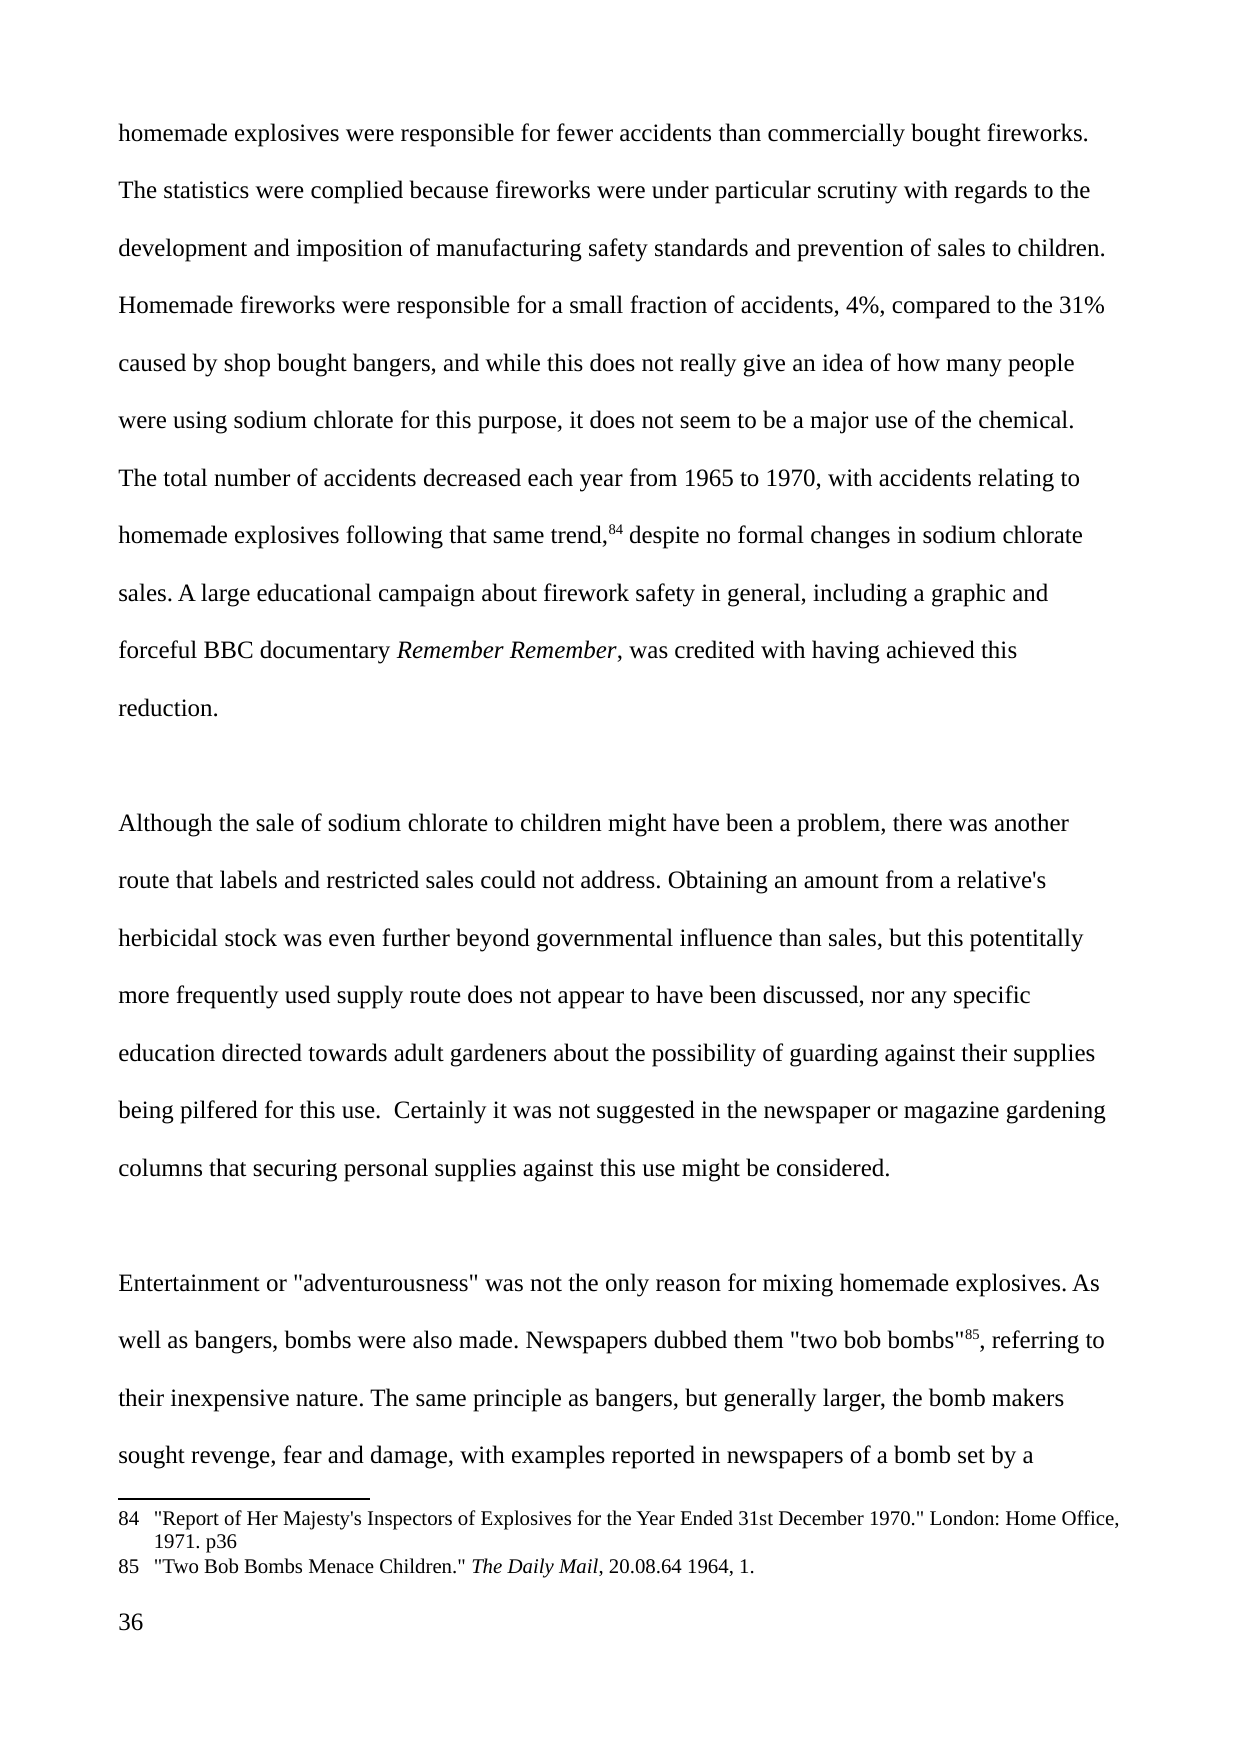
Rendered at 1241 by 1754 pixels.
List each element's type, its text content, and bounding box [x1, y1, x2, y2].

text homemade explosives were responsible for fewer accidents than commercially bought fireworks. The statistics were complied because fireworks were under particular scrutiny with regards to the development and imposition of manufacturing safety standards and prevention of sales to children. Homemade fireworks were responsible for a small fraction of accidents, 4%, compared to the 31% caused by shop bought bangers, and while this does not really give an idea of how many people were using sodium chlorate for this purpose, it does not seem to be a major use of the chemical. The total number of accidents decreased each year from 1965 to 1970, with accidents relating to homemade explosives following that same trend, despite no formal changes in sodium chlorate sales. A large educational campaign about firework safety in general, including a graphic and forceful BBC documentary Remember Remember, was credited with having achieved this reduction. [118, 118, 1122, 722]
text Although the sale of sodium chlorate to children might have been a problem, there was another route that labels and restricted sales could not address. Obtaining an amount from a relative's herbicidal stock was even further beyond governmental influence than sales, but this potentitally more frequently used supply route does not appear to have been discussed, nor any specific education directed towards adult gardeners about the possibility of guarding against their supplies being pilfered for this use. Certainly it was not suggested in the newspaper or magazine gardening columns that securing personal supplies against this use might be considered. [118, 808, 1122, 1182]
text "Report of Her Majesty's Inspectors of Explosives for the Year Ended 31st December 1970." London: Home Office, 1971. p36 [118, 1505, 1122, 1553]
text "Two Bob Bombs Menace Children." The Daily Mail, 20.08.64 1964, 1. [118, 1553, 1122, 1578]
text Entertainment or "adventurousness" was not the only reason for mixing homemade explosives. As well as bangers, bombs were also made. Newspapers dubbed them "two bob bombs", referring to their inexpensive nature. The same principle as bangers, but generally larger, the bomb makers sought revenge, fear and damage, with examples reported in newspapers of a bomb set by a [118, 1268, 1122, 1469]
